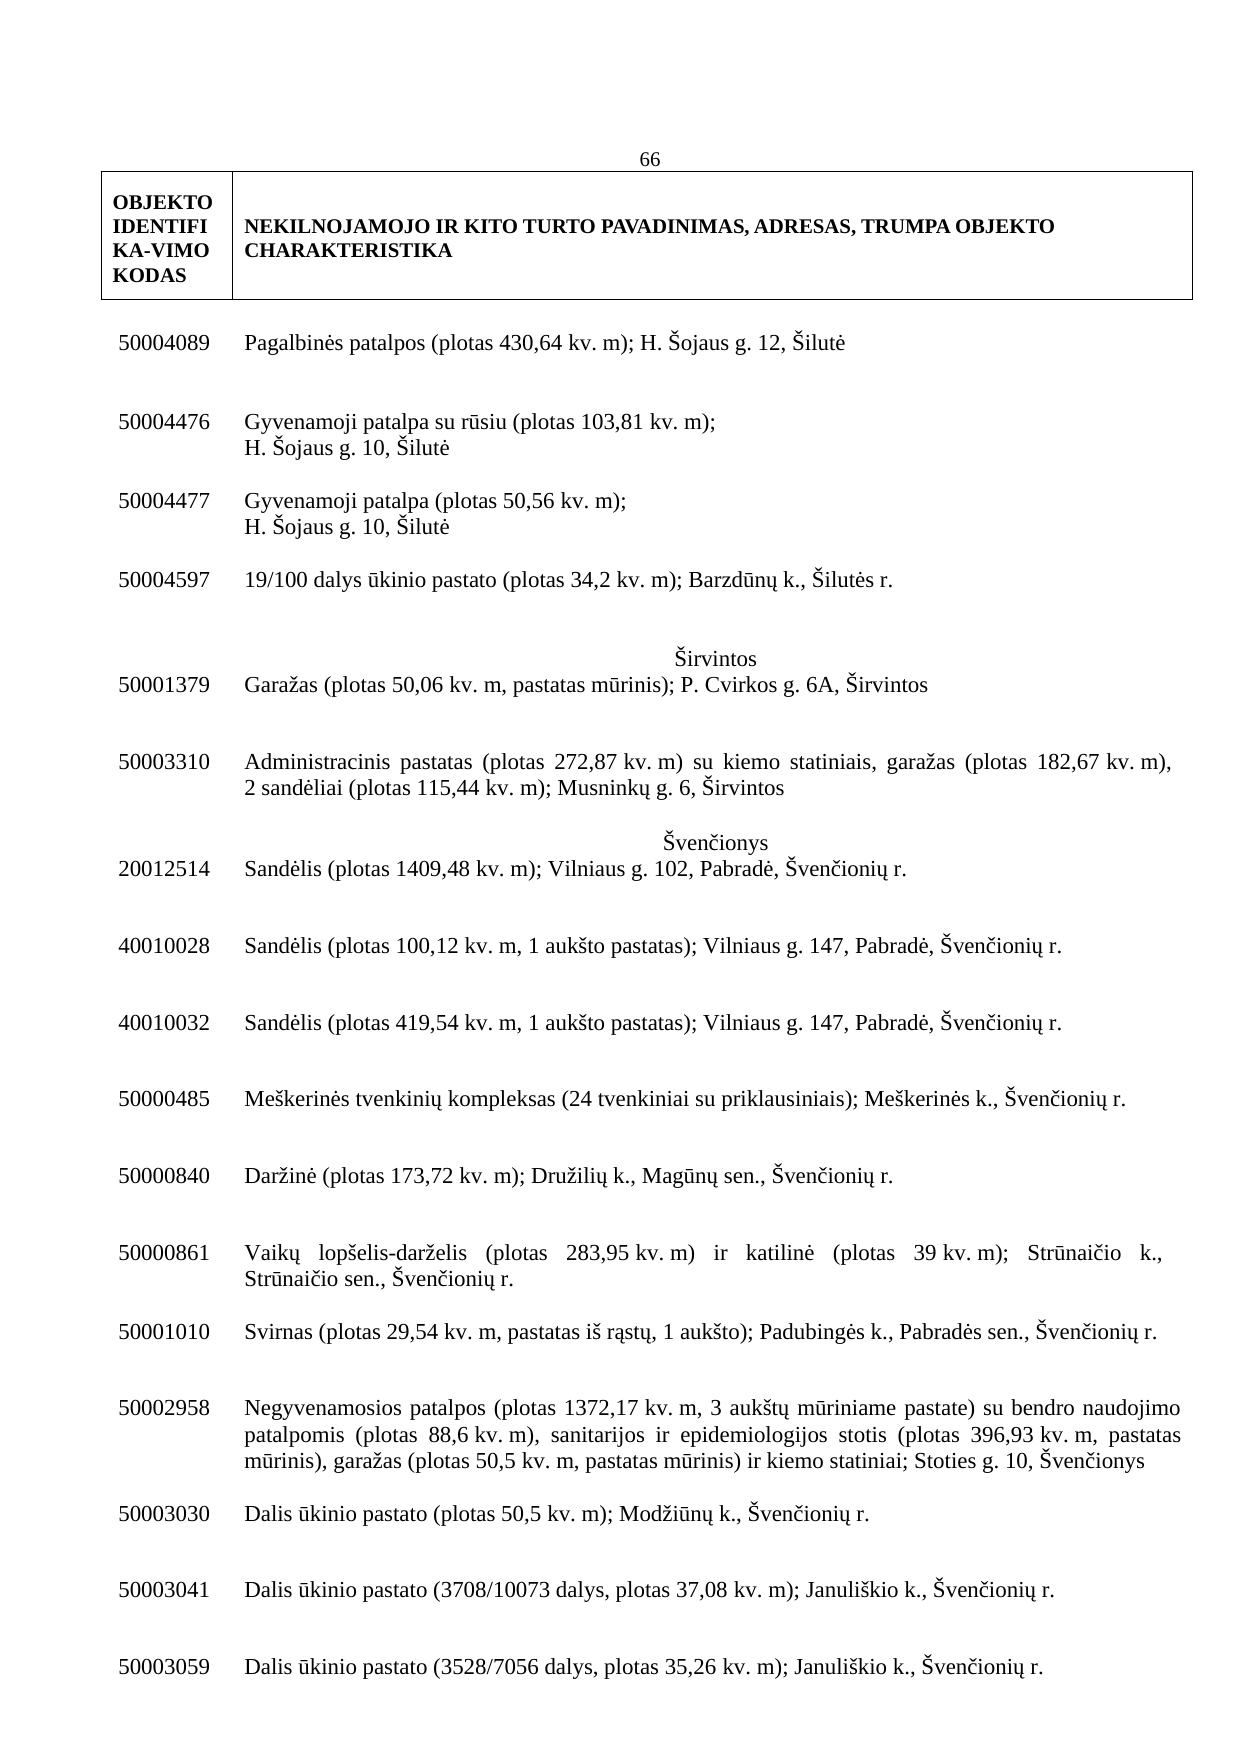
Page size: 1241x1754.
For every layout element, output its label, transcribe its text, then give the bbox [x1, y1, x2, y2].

table_cell [1193, 1318, 1198, 1368]
table_cell [101, 616, 1198, 643]
table_cell Garažas (plotas 50,06 kv. m, pastatas mūrinis); P. Cvirkos g. 6A, Širvintos [233, 671, 1192, 721]
table_cell 19/100 dalys ūkinio pastato (plotas 34,2 kv. m); Barzdūnų k., Šilutės r. [233, 566, 1148, 616]
table_cell [101, 1627, 1198, 1653]
table_cell 50004476 [101, 408, 233, 461]
table_cell 40010032 [101, 1009, 233, 1059]
table_cell [1193, 487, 1198, 540]
table_cell [1193, 748, 1198, 801]
table_cell 20012514 [101, 855, 233, 906]
table_cell [101, 1136, 1198, 1162]
table_cell [101, 540, 1198, 566]
table_cell [101, 801, 1198, 827]
table_cell Vaikų lopšelis-darželis (plotas 283,95 kv. m) ir katilinė (plotas 39 kv. m); Strūnaičio k., Strūnaičio sen., Švenčionių r. [233, 1239, 1192, 1291]
table_cell [1193, 1085, 1198, 1136]
table_cell [1193, 566, 1198, 616]
table_cell Dalis ūkinio pastato (3708/10073 dalys, plotas 37,08 kv. m); Januliškio k., Švenčionių r. [233, 1576, 1192, 1627]
table_cell 50001379 [101, 671, 233, 721]
table_cell [101, 1291, 1198, 1318]
table_cell [101, 1550, 1198, 1576]
table_cell Dalis ūkinio pastato (3528/7056 dalys, plotas 35,26 kv. m); Januliškio k., Švenčionių r. [233, 1653, 1192, 1703]
table_cell 50003059 [101, 1653, 233, 1703]
table_cell Sandėlis (plotas 100,12 kv. m, 1 aukšto pastatas); Vilniaus g. 147, Pabradė, Švenčionių r. [233, 932, 1192, 982]
table_cell [1193, 1394, 1198, 1473]
table_cell Sandėlis (plotas 419,54 kv. m, 1 aukšto pastatas); Vilniaus g. 147, Pabradė, Švenčionių r. [233, 1009, 1192, 1059]
table_cell 50002958 [101, 1394, 233, 1473]
table_cell Negyvenamosios patalpos (plotas 1372,17 kv. m, 3 aukštų mūriniame pastate) su bendro naudojimo patalpomis (plotas 88,6 kv. m), sanitarijos ir epidemiologijos stotis (plotas 396,93 kv. m, pastatas mūrinis), garažas (plotas 50,5 kv. m, pastatas mūrinis) ir kiemo statiniai; Stoties g. 10, Švenčionys [233, 1394, 1192, 1473]
table_cell [1193, 671, 1198, 721]
table_cell [1193, 329, 1198, 408]
table_cell [1193, 855, 1198, 906]
table_cell [1193, 408, 1198, 461]
table_cell [1148, 487, 1192, 540]
table_cell 50000840 [101, 1162, 233, 1212]
table_cell Svirnas (plotas 29,54 kv. m, pastatas iš rąstų, 1 aukšto); Padubingės k., Pabradės sen., Švenčionių r. [233, 1318, 1192, 1368]
table_cell [1148, 566, 1192, 616]
table_cell 50003030 [101, 1500, 233, 1550]
table_cell [1193, 1009, 1198, 1059]
table_cell Švenčionys [233, 829, 1198, 855]
table_cell [101, 906, 1198, 932]
table_cell [101, 1059, 1198, 1085]
table_cell Daržinė (plotas 173,72 kv. m); Družilių k., Magūnų sen., Švenčionių r. [233, 1162, 1192, 1212]
table_cell Gyvenamoji patalpa (plotas 50,56 kv. m); H. Šojaus g. 10, Šilutė [233, 487, 1148, 540]
table_cell [101, 1368, 1198, 1394]
table_cell [1193, 1162, 1198, 1212]
table_cell 50000485 [101, 1085, 233, 1136]
table_cell [101, 303, 1198, 329]
table_cell [1193, 932, 1198, 982]
table_cell 50001010 [101, 1318, 233, 1368]
table_cell [101, 721, 1198, 748]
table_cell Meškerinės tvenkinių kompleksas (24 tvenkiniai su priklausiniais); Meškerinės k., Švenčionių r. [233, 1085, 1192, 1136]
table_cell Administracinis pastatas (plotas 272,87 kv. m) su kiemo statiniais, garažas (plotas 182,67 kv. m), 2 sandėliai (plotas 115,44 kv. m); Musninkų g. 6, Širvintos [233, 748, 1192, 801]
table_cell Pagalbinės patalpos (plotas 430,64 kv. m); H. Šojaus g. 12, Šilutė [233, 329, 1192, 408]
table_cell 40010028 [101, 932, 233, 982]
table_cell [101, 1212, 1198, 1239]
table_cell Sandėlis (plotas 1409,48 kv. m); Vilniaus g. 102, Pabradė, Švenčionių r. [233, 855, 1192, 906]
table_cell [101, 982, 1198, 1009]
table_cell 50004477 [101, 487, 233, 540]
table_cell 50000861 [101, 1239, 233, 1291]
table_cell [101, 829, 233, 855]
table_cell [1193, 1653, 1198, 1703]
table_cell [101, 645, 233, 671]
table_cell Širvintos [233, 645, 1198, 671]
table_cell [1193, 1500, 1198, 1550]
table_cell [101, 1474, 1198, 1500]
table_cell 50003041 [101, 1576, 233, 1627]
table_cell 50004089 [101, 329, 233, 408]
table_cell [1148, 408, 1192, 461]
table_cell [1193, 1239, 1198, 1291]
table_cell [101, 461, 1198, 487]
table_cell 50003310 [101, 748, 233, 801]
table_cell 50004597 [101, 566, 233, 616]
table_cell Dalis ūkinio pastato (plotas 50,5 kv. m); Modžiūnų k., Švenčionių r. [233, 1500, 1192, 1550]
table_cell Gyvenamoji patalpa su rūsiu (plotas 103,81 kv. m); H. Šojaus g. 10, Šilutė [233, 408, 1148, 461]
table_cell [1193, 1576, 1198, 1627]
